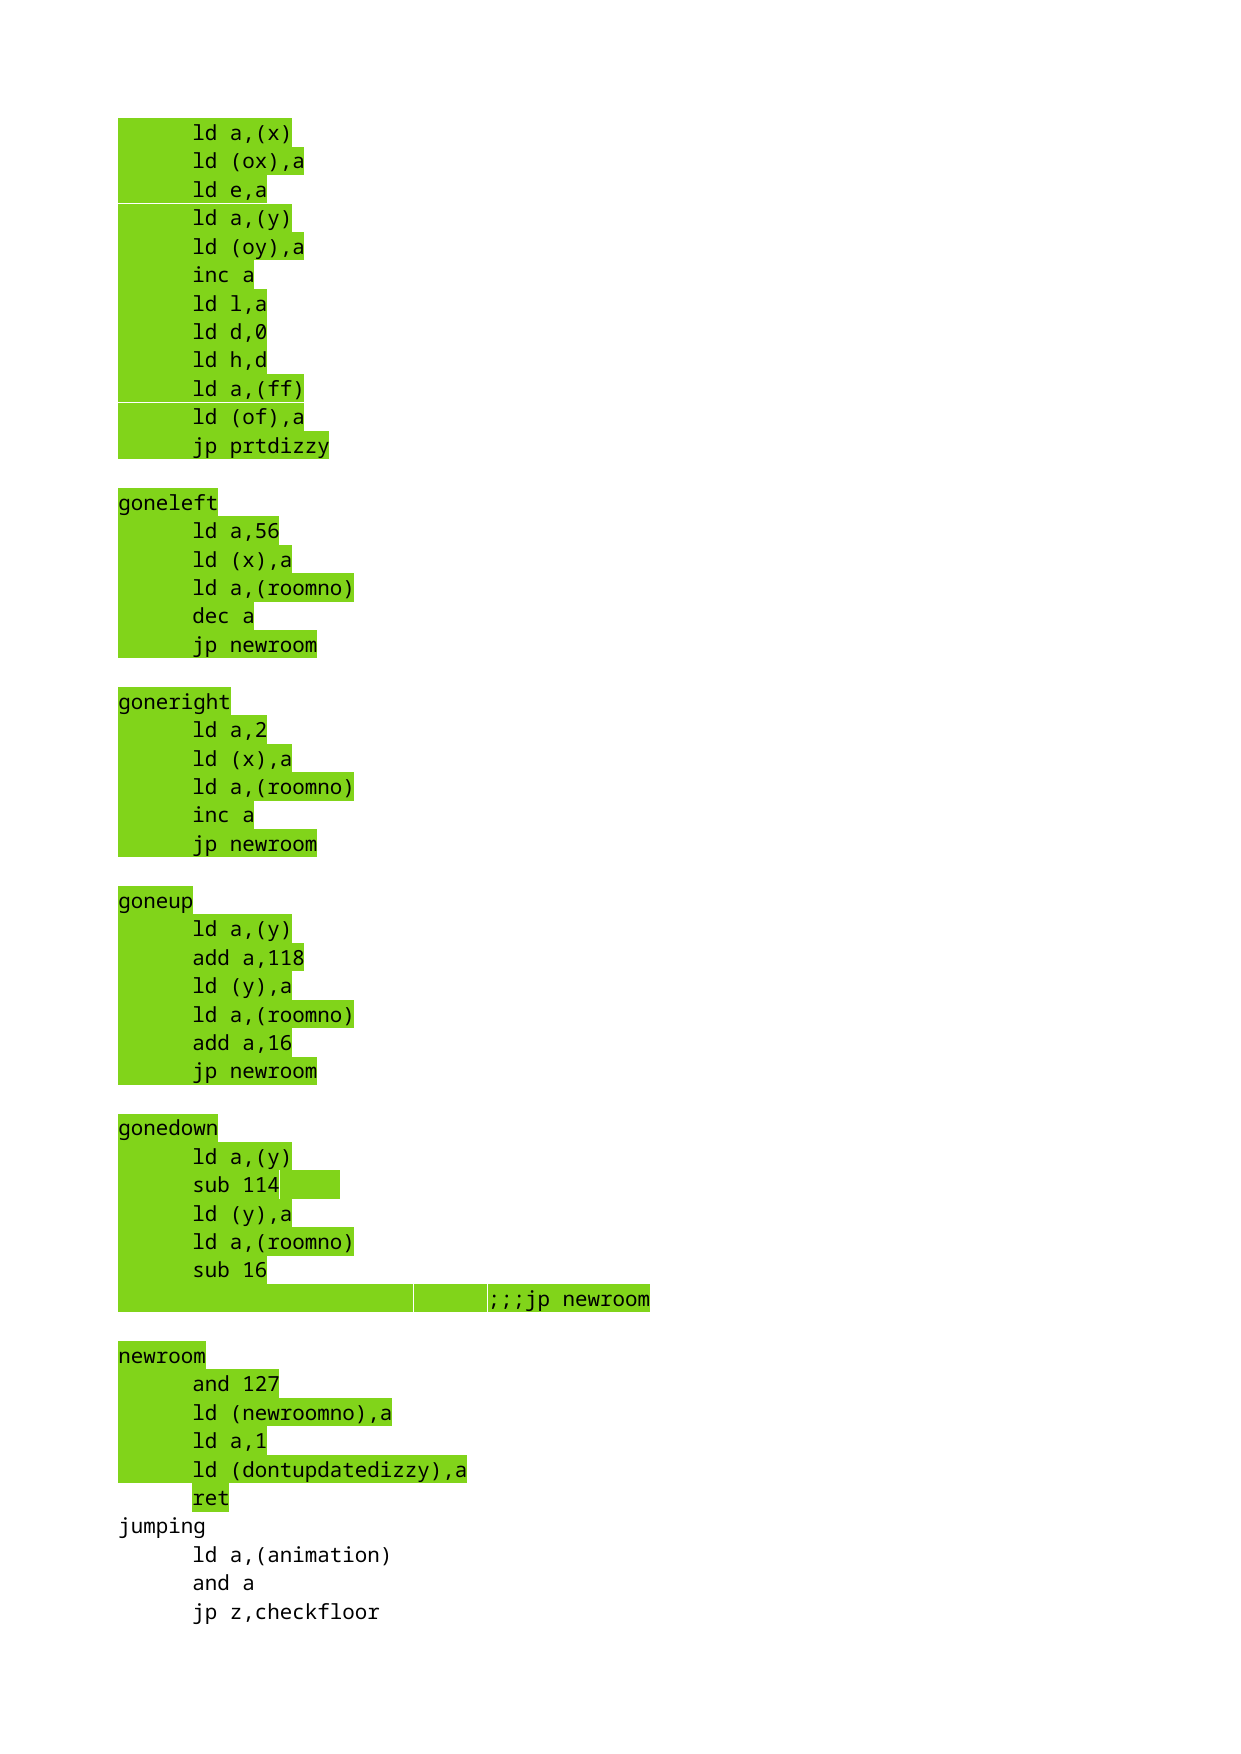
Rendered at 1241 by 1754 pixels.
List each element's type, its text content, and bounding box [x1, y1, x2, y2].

text jp prtdizzy [118, 431, 1122, 459]
text ld (newroomno),a [118, 1398, 1122, 1426]
text ld a,56 [118, 516, 1122, 545]
text add a,118 [118, 943, 1122, 971]
text ld a,1 [118, 1426, 1122, 1455]
text jp newroom [118, 630, 1122, 658]
text jp newroom [118, 1057, 1122, 1085]
text goneup [118, 886, 1122, 914]
text and a [118, 1568, 1122, 1597]
text goneleft [118, 488, 1122, 516]
text dec a [118, 602, 1122, 630]
text ld a,(x) [118, 118, 1122, 147]
text gonedown [118, 1113, 1122, 1142]
text jumping [118, 1512, 1122, 1540]
text ld a,(roomno) [118, 573, 1122, 602]
text goneright [118, 687, 1122, 715]
text ;;;jp newroom [118, 1284, 1122, 1312]
text ld (y),a [118, 971, 1122, 1000]
text ld a,(y) [118, 203, 1122, 232]
text ld e,a [118, 175, 1122, 203]
text inc a [118, 260, 1122, 289]
text ld (x),a [118, 545, 1122, 573]
text ld (ox),a [118, 147, 1122, 175]
text ret [118, 1483, 1122, 1512]
text ld (oy),a [118, 232, 1122, 260]
text ld l,a [118, 289, 1122, 317]
text ld (y),a [118, 1199, 1122, 1227]
text ld (of),a [118, 402, 1122, 431]
text add a,16 [118, 1028, 1122, 1057]
text sub 16 [118, 1256, 1122, 1284]
text jp newroom [118, 829, 1122, 857]
text inc a [118, 801, 1122, 829]
text ld a,(roomno) [118, 1000, 1122, 1028]
text ld (x),a [118, 744, 1122, 772]
text sub 114 [118, 1170, 1122, 1199]
text ld h,d [118, 346, 1122, 374]
text ld a,(roomno) [118, 772, 1122, 801]
text jp z,checkfloor [118, 1597, 1122, 1625]
text ld a,(roomno) [118, 1227, 1122, 1256]
text ld d,0 [118, 317, 1122, 346]
text ld a,(ff) [118, 374, 1122, 402]
text ld a,(animation) [118, 1540, 1122, 1568]
text and 127 [118, 1369, 1122, 1398]
text newroom [118, 1341, 1122, 1369]
text ld a,(y) [118, 1142, 1122, 1170]
text ld (dontupdatedizzy),a [118, 1455, 1122, 1483]
text ld a,(y) [118, 914, 1122, 943]
text ld a,2 [118, 715, 1122, 744]
